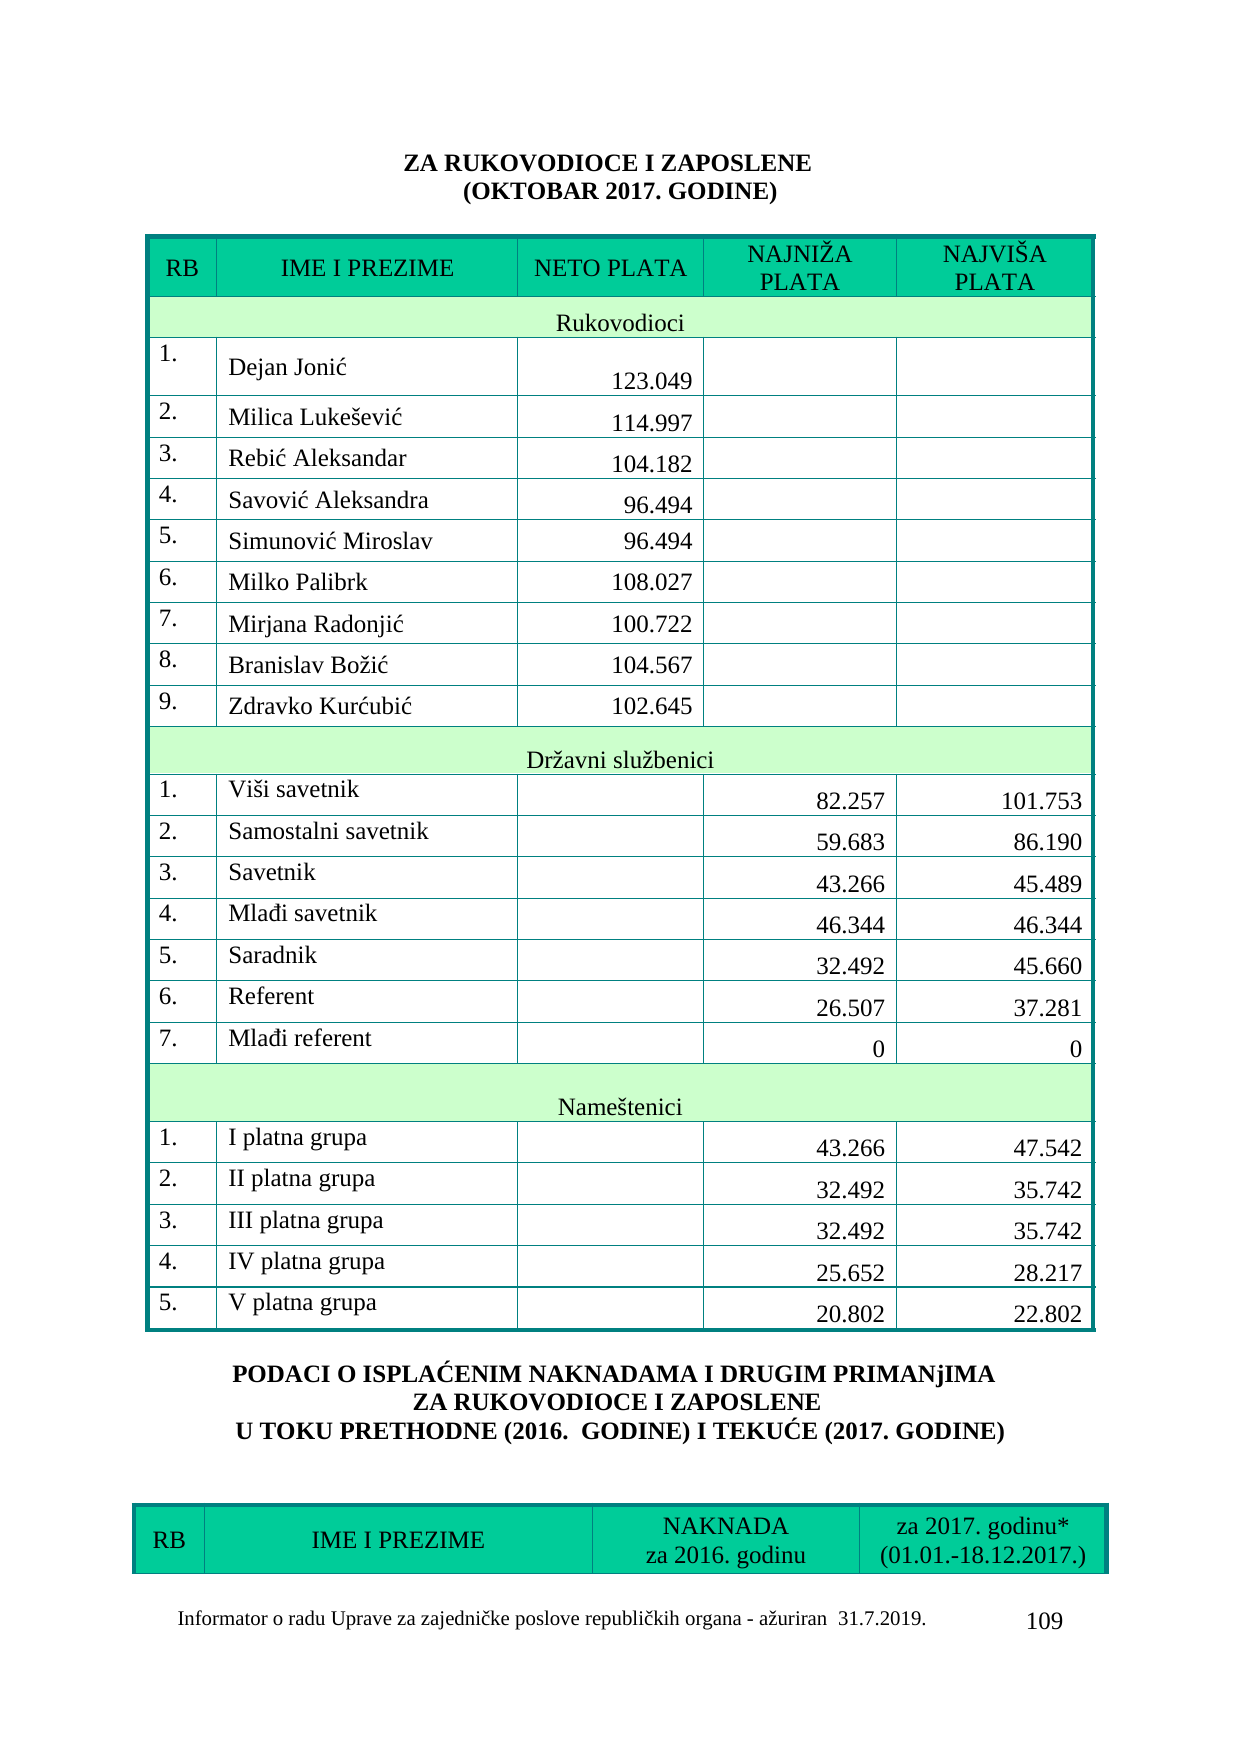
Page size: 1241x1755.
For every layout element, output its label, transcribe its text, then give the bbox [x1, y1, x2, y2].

table_cell 86.190 [897, 816, 1091, 856]
table_header RB [150, 239, 216, 296]
table_cell III platna grupa [217, 1205, 517, 1245]
text ZA RUKOVODIOCE I ZAPOSLENE [177, 1387, 1063, 1416]
table_cell [704, 438, 896, 478]
table_cell IV platna grupa [217, 1246, 517, 1286]
table_cell 6. [150, 981, 216, 1022]
text U TOKU PRETHODNE (2016. GODINE) I TEKUĆE (2017. GODINE) [177, 1416, 1063, 1445]
table_cell V platna grupa [217, 1288, 517, 1328]
table_header za 2017. godinu* (01.01.-18.12.2017.) [860, 1507, 1104, 1573]
table_cell Rebić Aleksandar [217, 438, 517, 478]
table_cell II platna grupa [217, 1163, 517, 1204]
table_cell [518, 857, 703, 897]
table_cell [518, 816, 703, 856]
table_cell 2. [150, 816, 216, 856]
table_cell 2. [150, 1163, 216, 1204]
table_cell 47.542 [897, 1122, 1091, 1162]
table_cell [897, 603, 1091, 643]
table_cell 9. [150, 686, 216, 726]
table_cell Rukovodioci [150, 297, 1091, 337]
table_cell I platna grupa [217, 1122, 517, 1162]
table_cell 5. [150, 520, 216, 561]
table_cell 35.742 [897, 1205, 1091, 1245]
table_header NETO PLATA [518, 239, 703, 296]
table_cell [518, 981, 703, 1022]
table_cell [518, 1288, 703, 1328]
table_cell [897, 562, 1091, 602]
table_cell [704, 644, 896, 685]
table_cell 46.344 [897, 899, 1091, 939]
table_cell Viši savetnik [217, 775, 517, 815]
table_cell 0 [704, 1023, 896, 1063]
table_cell Zdravko Kurćubić [217, 686, 517, 726]
table_cell [897, 396, 1091, 437]
table_cell 102.645 [518, 686, 703, 726]
table_cell Branislav Božić [217, 644, 517, 685]
table_cell 45.489 [897, 857, 1091, 897]
table_cell 35.742 [897, 1163, 1091, 1204]
table_cell 25.652 [704, 1246, 896, 1286]
table_cell 59.683 [704, 816, 896, 856]
table_cell 96.494 [518, 479, 703, 519]
table_cell 3. [150, 1205, 216, 1245]
table_cell 20.802 [704, 1288, 896, 1328]
table_cell 7. [150, 1023, 216, 1063]
table_cell 108.027 [518, 562, 703, 602]
table_cell 5. [150, 1288, 216, 1328]
table_header IME I PREZIME [217, 239, 517, 296]
table_cell 4. [150, 479, 216, 519]
table_cell [704, 603, 896, 643]
table_cell [518, 940, 703, 980]
text (OKTOBAR 2017. GODINE) [177, 176, 1063, 205]
table_cell 37.281 [897, 981, 1091, 1022]
table_cell Savetnik [217, 857, 517, 897]
table_cell Samostalni savetnik [217, 816, 517, 856]
table_cell 32.492 [704, 940, 896, 980]
table_header NAKNADA za 2016. godinu [593, 1507, 859, 1573]
table_cell 104.182 [518, 438, 703, 478]
table_cell Milica Lukešević [217, 396, 517, 437]
table_cell [897, 644, 1091, 685]
table_cell [704, 520, 896, 561]
table_header RB [136, 1507, 204, 1573]
table_cell 45.660 [897, 940, 1091, 980]
text PODACI O ISPLAĆENIM NAKNADAMA I DRUGIM PRIMANјIMA [177, 1359, 1063, 1387]
table_cell Mirjana Radonjić [217, 603, 517, 643]
table_cell 123.049 [518, 338, 703, 395]
table_cell 96.494 [518, 520, 703, 561]
table_cell 4. [150, 1246, 216, 1286]
table_cell 8. [150, 644, 216, 685]
table_cell Mlađi savetnik [217, 899, 517, 939]
table_cell [518, 1205, 703, 1245]
table_cell [518, 775, 703, 815]
table_cell 46.344 [704, 899, 896, 939]
text ZA RUKOVODIOCE I ZAPOSLENE [177, 148, 1063, 176]
table_cell 104.567 [518, 644, 703, 685]
table_cell 32.492 [704, 1205, 896, 1245]
table_cell Milko Palibrk [217, 562, 517, 602]
table_cell [704, 562, 896, 602]
table_cell 1. [150, 1122, 216, 1162]
table_cell Referent [217, 981, 517, 1022]
table_cell [704, 338, 896, 395]
table_cell Dejan Jonić [217, 338, 517, 395]
table_cell 6. [150, 562, 216, 602]
table_cell 100.722 [518, 603, 703, 643]
table_cell [704, 396, 896, 437]
table_cell 2. [150, 396, 216, 437]
table_cell Savović Aleksandra [217, 479, 517, 519]
table_cell Mlađi referent [217, 1023, 517, 1063]
table_cell [897, 686, 1091, 726]
table_cell 4. [150, 899, 216, 939]
table_cell Simunović Miroslav [217, 520, 517, 561]
table_header NAJVIŠA PLATA [897, 239, 1091, 296]
table_header NAJNIŽA PLATA [704, 239, 896, 296]
table_header IME I PREZIME [205, 1507, 592, 1573]
table_cell [897, 479, 1091, 519]
table_cell [704, 686, 896, 726]
table_cell [518, 1246, 703, 1286]
table_cell Državni službenici [150, 727, 1091, 773]
table_cell 101.753 [897, 775, 1091, 815]
table_cell 0 [897, 1023, 1091, 1063]
table_cell 28.217 [897, 1246, 1091, 1286]
table_cell Nameštenici [150, 1064, 1091, 1121]
table_cell [518, 1023, 703, 1063]
table_cell 22.802 [897, 1288, 1091, 1328]
table_cell 3. [150, 857, 216, 897]
table_cell [704, 479, 896, 519]
table_cell Saradnik [217, 940, 517, 980]
table_cell [897, 438, 1091, 478]
table_cell 1. [150, 775, 216, 815]
table_cell 114.997 [518, 396, 703, 437]
table_cell 82.257 [704, 775, 896, 815]
table_cell [518, 1122, 703, 1162]
table_cell 1. [150, 338, 216, 395]
table_cell 7. [150, 603, 216, 643]
table_cell 32.492 [704, 1163, 896, 1204]
table_cell 43.266 [704, 1122, 896, 1162]
table_cell 5. [150, 940, 216, 980]
table_cell 3. [150, 438, 216, 478]
table_cell [518, 899, 703, 939]
table_cell [897, 520, 1091, 561]
table_cell [518, 1163, 703, 1204]
table_cell 43.266 [704, 857, 896, 897]
table_cell [897, 338, 1091, 395]
table_cell 26.507 [704, 981, 896, 1022]
